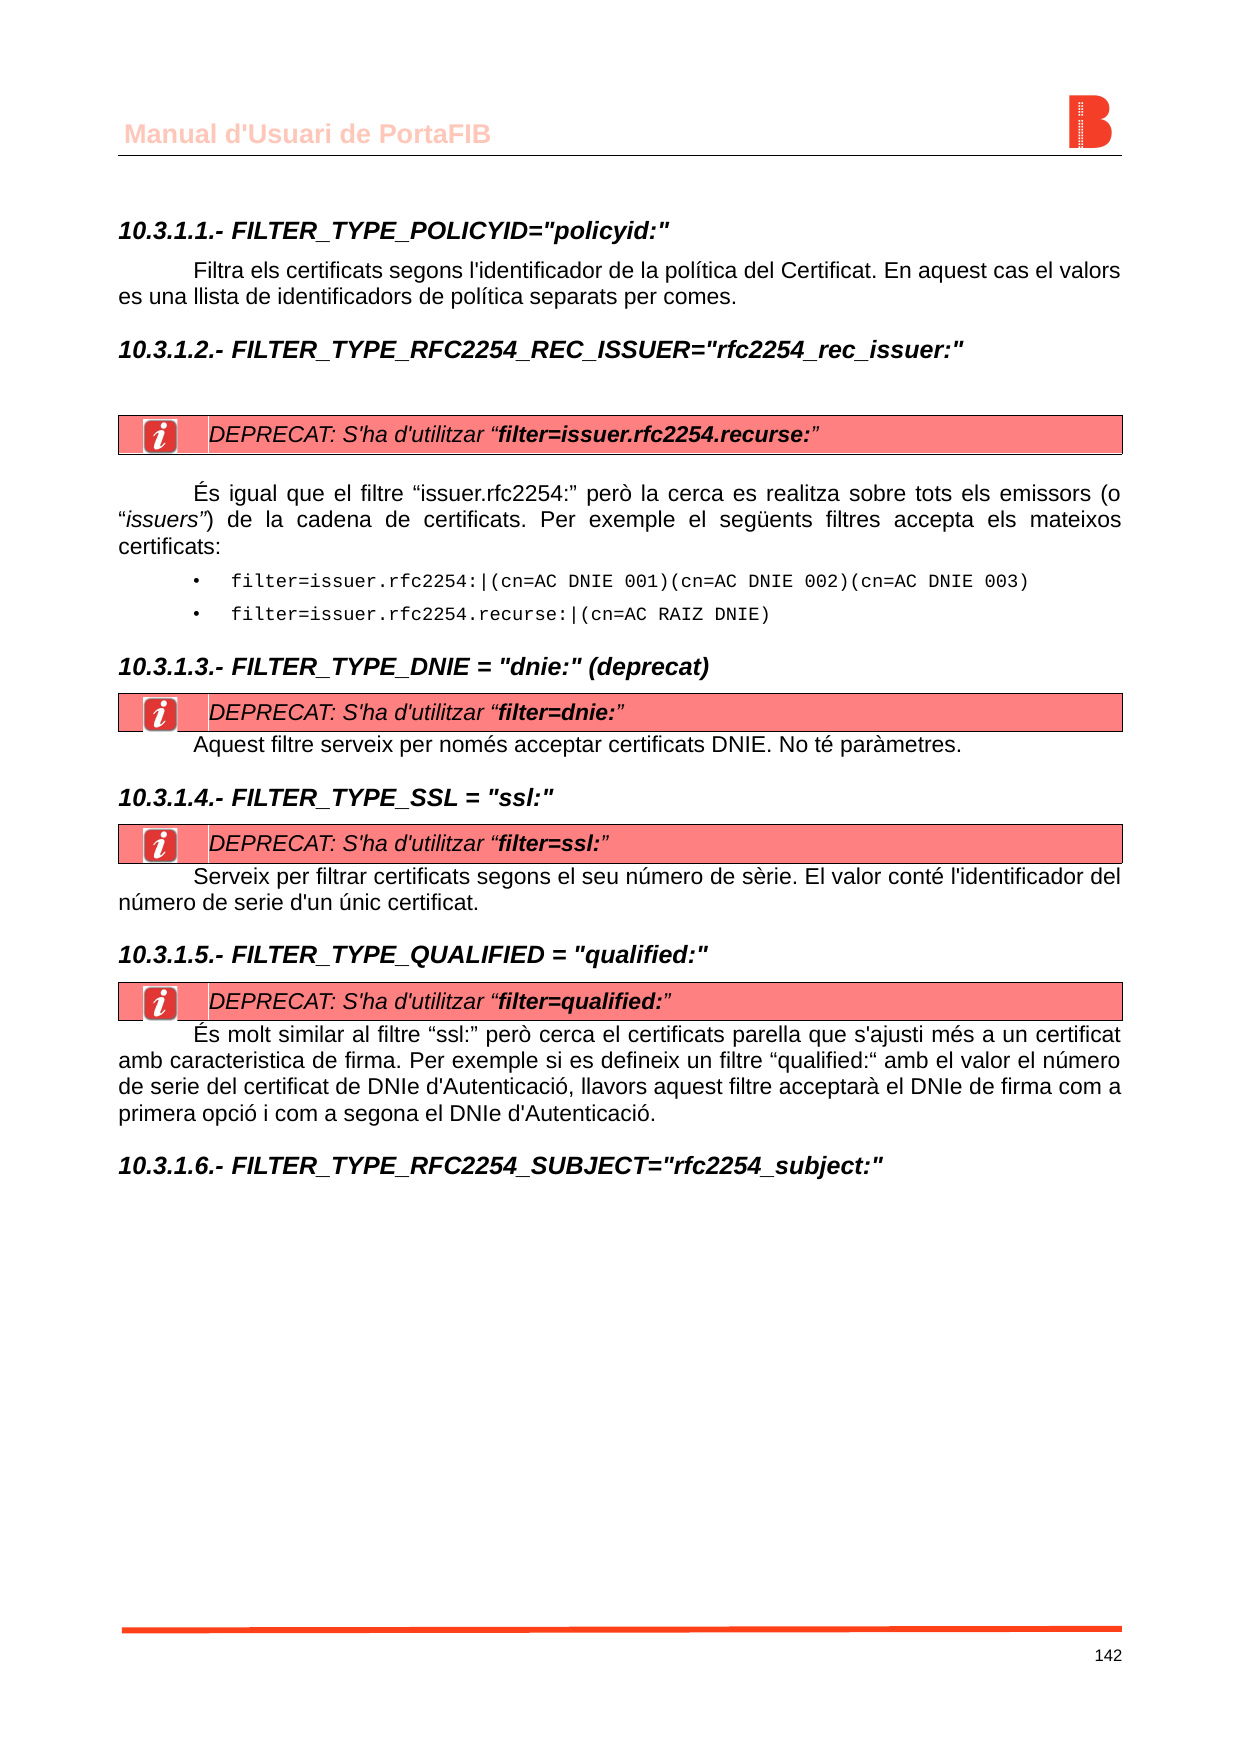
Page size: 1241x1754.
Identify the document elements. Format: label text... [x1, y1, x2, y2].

picture [1063, 94, 1117, 150]
list filter=issuer.rfc2254.recurse:|(cn=AC RAIZ DNIE) [193, 605, 1122, 626]
table_header [119, 983, 208, 1020]
picture [143, 697, 178, 732]
table_header DEPRECAT: S'ha d'utilitzar “filter=issuer.rfc2254.recurse:” [209, 416, 1122, 453]
subtitle FILTER_TYPE_QUALIFIED = "qualified:" [118, 941, 1122, 969]
picture [143, 986, 178, 1021]
list filter=issuer.rfc2254:|(cn=AC DNIE 001)(cn=AC DNIE 002)(cn=AC DNIE 003) [193, 571, 1122, 593]
table_header DEPRECAT: S'ha d'utilitzar “filter=ssl:” [209, 825, 1122, 863]
subtitle FILTER_TYPE_RFC2254_REC_ISSUER="rfc2254_rec_issuer:" [118, 335, 1122, 363]
text Aquest filtre serveix per només acceptar certificats DNIE. No té paràmetres. [118, 732, 1122, 758]
table_header DEPRECAT: S'ha d'utilitzar “filter=qualified:” [209, 983, 1122, 1020]
subtitle FILTER_TYPE_RFC2254_SUBJECT="rfc2254_subject:" [118, 1151, 1122, 1180]
subtitle FILTER_TYPE_DNIE = "dnie:" (deprecat) [118, 651, 1122, 680]
text Filtra els certificats segons l'identificador de la política del Certificat. En aquest cas el valors es una llista de identificadors de política separats per comes. [118, 257, 1122, 310]
text És igual que el filtre “issuer.rfc2254:” però la cerca es realitza sobre tots els emissors (o “issuers”) de la cadena de certificats. Per exemple el següents filtres accepta els mateixos certificats: [118, 480, 1122, 559]
subtitle FILTER_TYPE_SSL = "ssl:" [118, 783, 1122, 812]
table_header DEPRECAT: S'ha d'utilitzar “filter=dnie:” [209, 694, 1122, 731]
table_header [119, 825, 208, 863]
text És molt similar al filtre “ssl:” però cerca el certificats parella que s'ajusti més a un certificat amb caracteristica de firma. Per exemple si es defineix un filtre “qualified:“ amb el valor el número de serie del certificat de DNIe d'Autenticació, llavors aquest filtre acceptarà el DNIe de firma com a primera opció i com a segona el DNIe d'Autenticació. [118, 1021, 1122, 1126]
picture [143, 419, 178, 454]
table_header [119, 416, 208, 453]
text Serveix per filtrar certificats segons el seu número de sèrie. El valor conté l'identificador del número de serie d'un únic certificat. [118, 864, 1122, 916]
picture [143, 828, 178, 863]
subtitle FILTER_TYPE_POLICYID="policyid:" [118, 216, 1122, 244]
table_header [119, 694, 208, 731]
